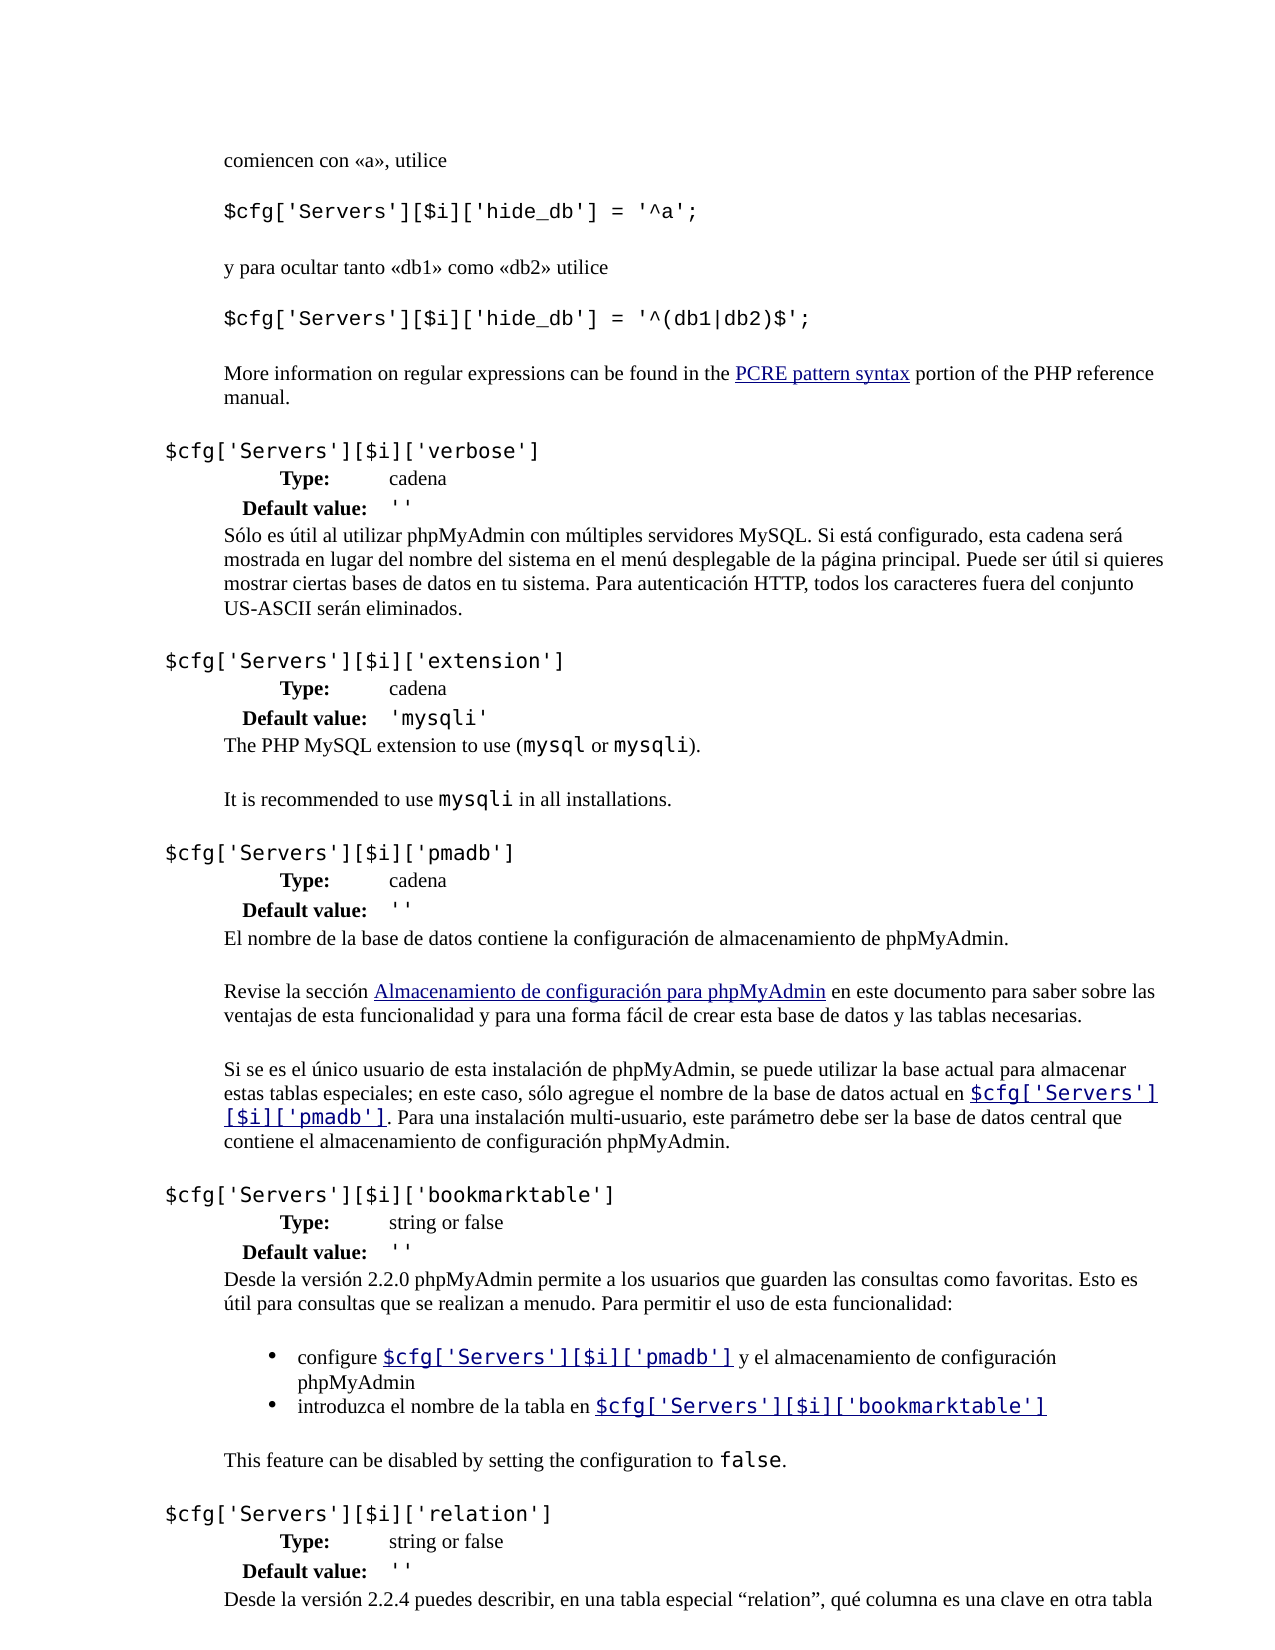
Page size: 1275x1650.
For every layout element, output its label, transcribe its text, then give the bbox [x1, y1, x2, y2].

subtitle $cfg['Servers'][$i]['extension'] [164, 649, 1164, 673]
subtitle $cfg['Servers'][$i]['verbose'] [164, 439, 1164, 463]
table_header cadena [386, 463, 471, 493]
table_cell Default value: [224, 703, 386, 733]
list introduzca el nombre de la tabla en $cfg['Servers'][$i]['bookmarktable'] [268, 1394, 1164, 1419]
subtitle $cfg['Servers'][$i]['bookmarktable'] [164, 1183, 1164, 1207]
list Revise la sección Almacenamiento de configuración para phpMyAdmin en este documento para saber sobre las ventajas de esta funcionalidad y para una forma fácil de crear esta base de datos y las tablas necesarias. [224, 979, 1164, 1027]
table_header cadena [386, 865, 471, 895]
list El nombre de la base de datos contiene la configuración de almacenamiento de phpMyAdmin. [224, 925, 1164, 949]
table_header string or false [386, 1526, 537, 1556]
table_cell '' [386, 1556, 537, 1586]
list It is recommended to use mysqli in all installations. [224, 787, 1164, 812]
table_header cadena [386, 673, 523, 703]
table_cell Default value: [224, 1237, 386, 1267]
table_header Type: [224, 1207, 386, 1237]
table_cell '' [386, 1237, 537, 1267]
subtitle $cfg['Servers'][$i]['pmadb'] [164, 841, 1164, 865]
table_header Type: [224, 673, 386, 703]
list Si se es el único usuario de esta instalación de phpMyAdmin, se puede utilizar la base actual para almacenar estas tablas especiales; en este caso, sólo agregue el nombre de la base de datos actual en $cfg['Servers'][$i]['pmadb']. Para una instalación multi-usuario, este parámetro debe ser la base de datos central que contiene el almacenamiento de configuración phpMyAdmin. [224, 1057, 1164, 1153]
table_header Type: [224, 1526, 386, 1556]
text $cfg['Servers'][$i]['hide_db'] = '^a'; [224, 201, 1164, 225]
subtitle $cfg['Servers'][$i]['relation'] [164, 1502, 1164, 1526]
table_cell Default value: [224, 895, 386, 925]
list configure $cfg['Servers'][$i]['pmadb'] y el almacenamiento de configuración phpMyAdmin [268, 1345, 1164, 1394]
table_cell Default value: [224, 493, 386, 523]
list Sólo es útil al utilizar phpMyAdmin con múltiples servidores MySQL. Si está configurado, esta cadena será mostrada en lugar del nombre del sistema en el menú desplegable de la página principal. Puede ser útil si quieres mostrar ciertas bases de datos en tu sistema. Para autenticación HTTP, todos los caracteres fuera del conjunto US-ASCII serán eliminados. [224, 523, 1164, 619]
table_header Type: [224, 463, 386, 493]
table_header Type: [224, 865, 386, 895]
table_cell Default value: [224, 1556, 386, 1586]
list Desde la versión 2.2.4 puedes describir, en una tabla especial “relation”, qué columna es una clave en otra tabla [224, 1586, 1164, 1611]
table_cell '' [386, 493, 471, 523]
table_cell '' [386, 895, 471, 925]
list The PHP MySQL extension to use (mysql or mysqli). [224, 733, 1164, 758]
text $cfg['Servers'][$i]['hide_db'] = '^(db1|db2)$'; [224, 308, 1164, 332]
list This feature can be disabled by setting the configuration to false. [224, 1448, 1164, 1473]
list Desde la versión 2.2.0 phpMyAdmin permite a los usuarios que guarden las consultas como favoritas. Esto es útil para consultas que se realizan a menudo. Para permitir el uso de esta funcionalidad: [224, 1267, 1164, 1315]
table_header string or false [386, 1207, 537, 1237]
list comiencen con «a», utilice [224, 148, 1164, 172]
table_cell 'mysqli' [386, 703, 523, 733]
list More information on regular expressions can be found in the PCRE pattern syntax portion of the PHP reference manual. [224, 361, 1164, 409]
list y para ocultar tanto «db1» como «db2» utilice [224, 254, 1164, 279]
